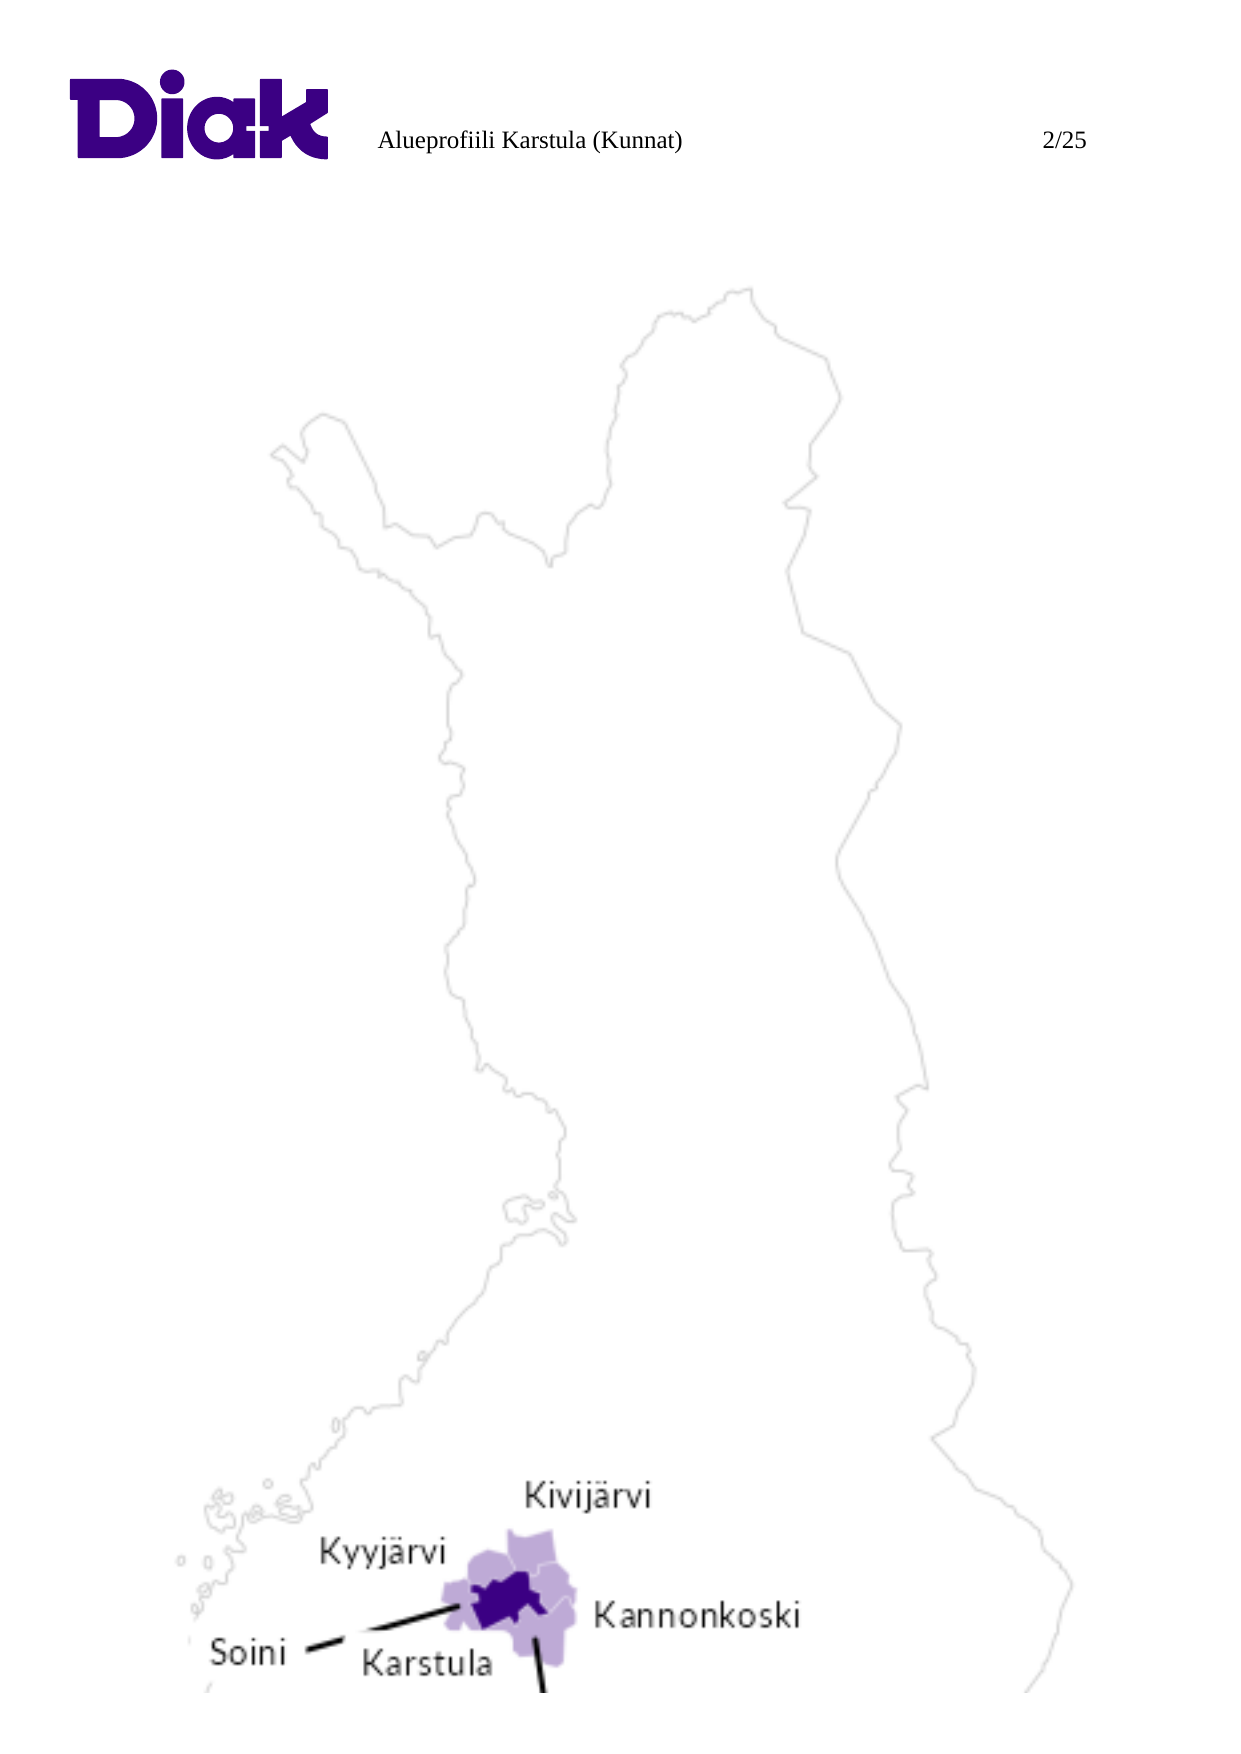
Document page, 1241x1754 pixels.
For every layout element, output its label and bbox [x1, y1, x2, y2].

picture [61, 196, 1179, 1693]
